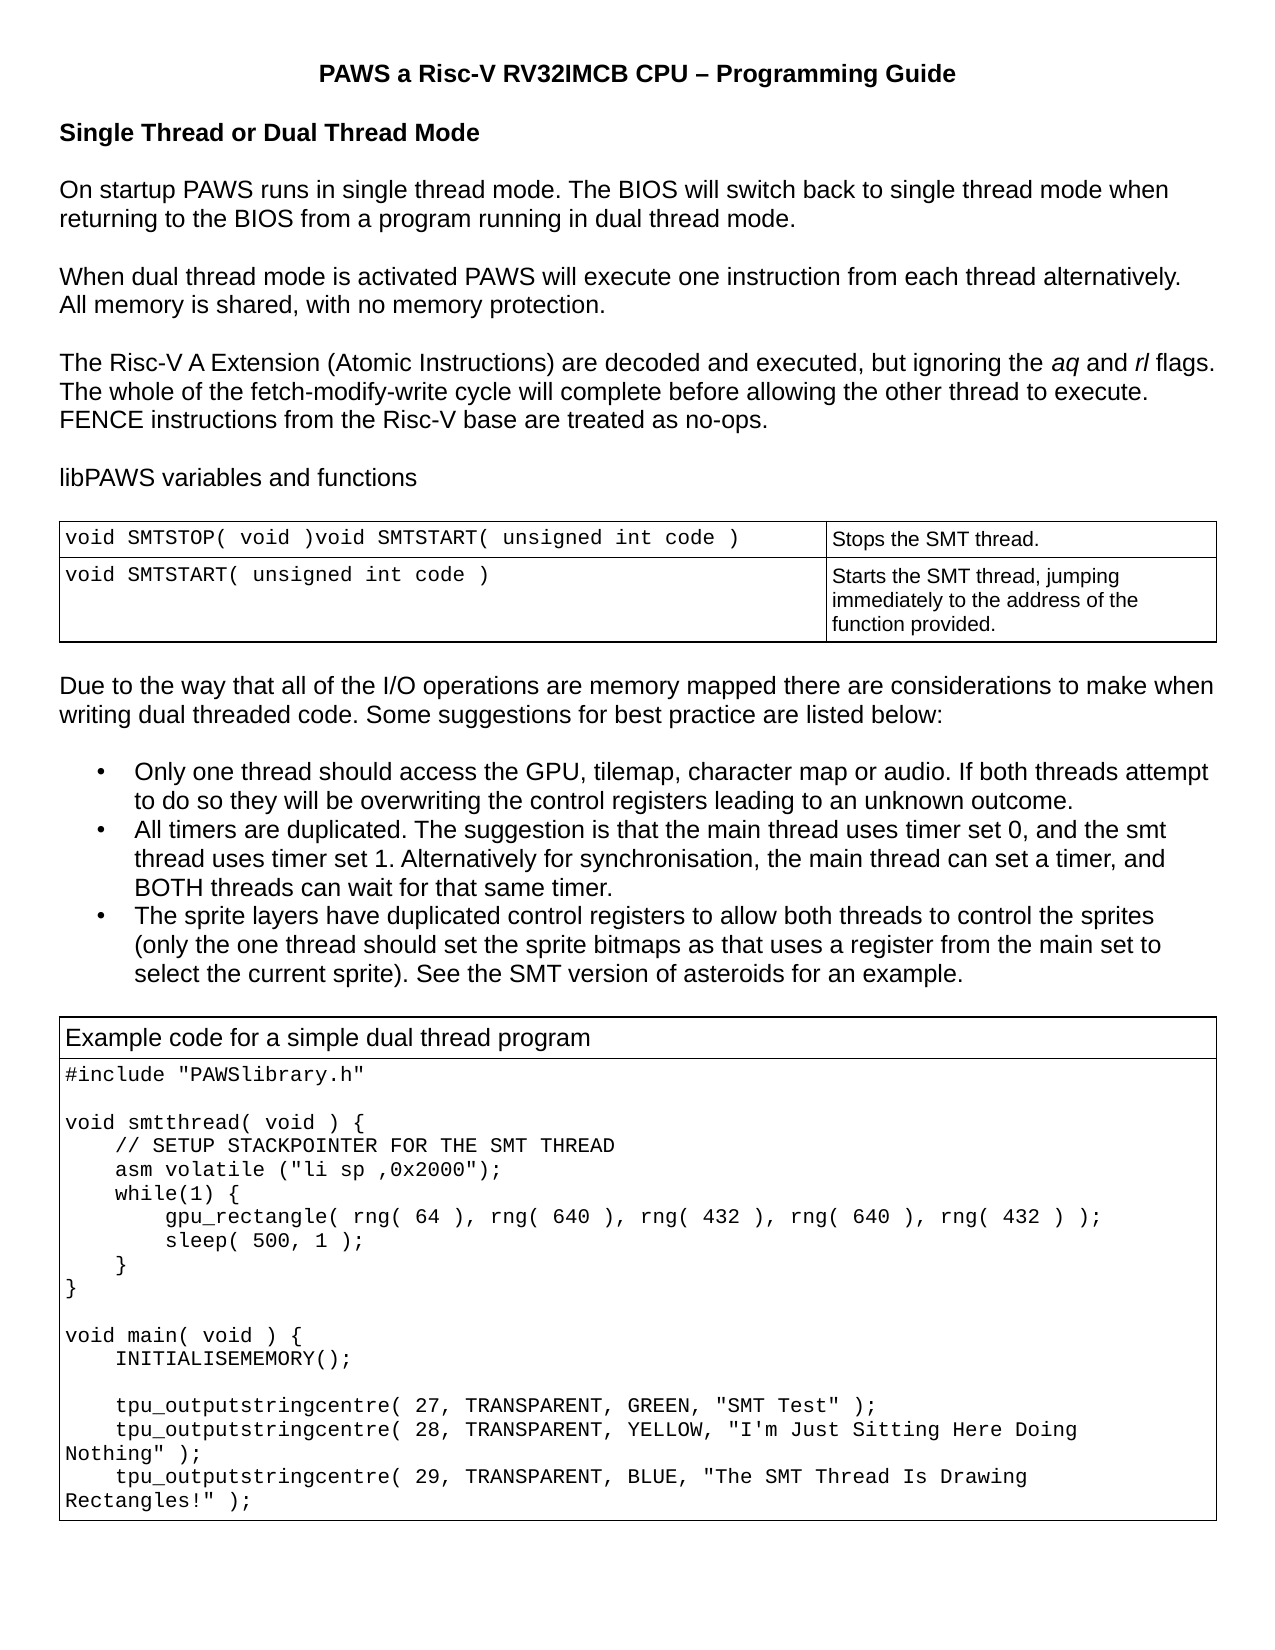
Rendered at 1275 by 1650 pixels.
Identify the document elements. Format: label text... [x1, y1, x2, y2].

text When dual thread mode is activated PAWS will execute one instruction from each thread alternatively. All memory is shared, with no memory protection. [59, 262, 1216, 319]
table_cell Starts the SMT thread, jumping immediately to the address of the function provided. [827, 558, 1216, 641]
text The Risc-V A Extension (Atomic Instructions) are decoded and executed, but ignoring the aq and rl flags. The whole of the fetch-modify-write cycle will complete before allowing the other thread to execute. FENCE instructions from the Risc-V base are treated as no-ops. [59, 348, 1216, 434]
table_header Stops the SMT thread. [827, 522, 1216, 557]
list Only one thread should access the GPU, tilemap, character map or audio. If both threads attempt to do so they will be overwriting the control registers leading to an unknown outcome. [97, 757, 1216, 815]
table_cell void SMTSTART( unsigned int code ) [60, 558, 826, 641]
text libPAWS variables and functions [59, 463, 1216, 492]
list The sprite layers have duplicated control registers to allow both threads to control the sprites (only the one thread should set the sprite bitmaps as that uses a register from the main set to select the current sprite). See the SMT version of asteroids for an example. [97, 901, 1216, 988]
text Due to the way that all of the I/O operations are memory mapped there are considerations to make when writing dual threaded code. Some suggestions for best practice are listed below: [59, 671, 1216, 729]
text On startup PAWS runs in single thread mode. The BIOS will switch back to single thread mode when returning to the BIOS from a program running in dual thread mode. [59, 176, 1216, 233]
text Single Thread or Dual Thread Mode [59, 118, 1216, 147]
table_cell #include "PAWSlibrary.h" void smtthread( void ) { // SETUP STACKPOINTER FOR THE SMT THREAD asm volatile ("li sp ,0x2000"); while(1) { gpu_rectangle( rng( 64 ), rng( 640 ), rng( 432 ), rng( 640 ), rng( 432 ) ); sleep( 500, 1 ); } } void main( void ) { INITIALISEMEMORY(); tpu_outputstringcentre( 27, TRANSPARENT, GREEN, "SMT Test" ); tpu_outputstringcentre( 28, TRANSPARENT, YELLOW, "I'm Just Sitting Here Doing Nothing" ); tpu_outputstringcentre( 29, TRANSPARENT, BLUE, "The SMT Thread Is Drawing Rectangles!" ); [60, 1059, 1216, 1519]
table_header void SMTSTOP( void )void SMTSTART( unsigned int code ) [60, 522, 826, 557]
table_header Example code for a simple dual thread program [60, 1018, 1216, 1058]
list All timers are duplicated. The suggestion is that the main thread uses timer set 0, and the smt thread uses timer set 1. Alternatively for synchronisation, the main thread can set a timer, and BOTH threads can wait for that same timer. [97, 815, 1216, 901]
